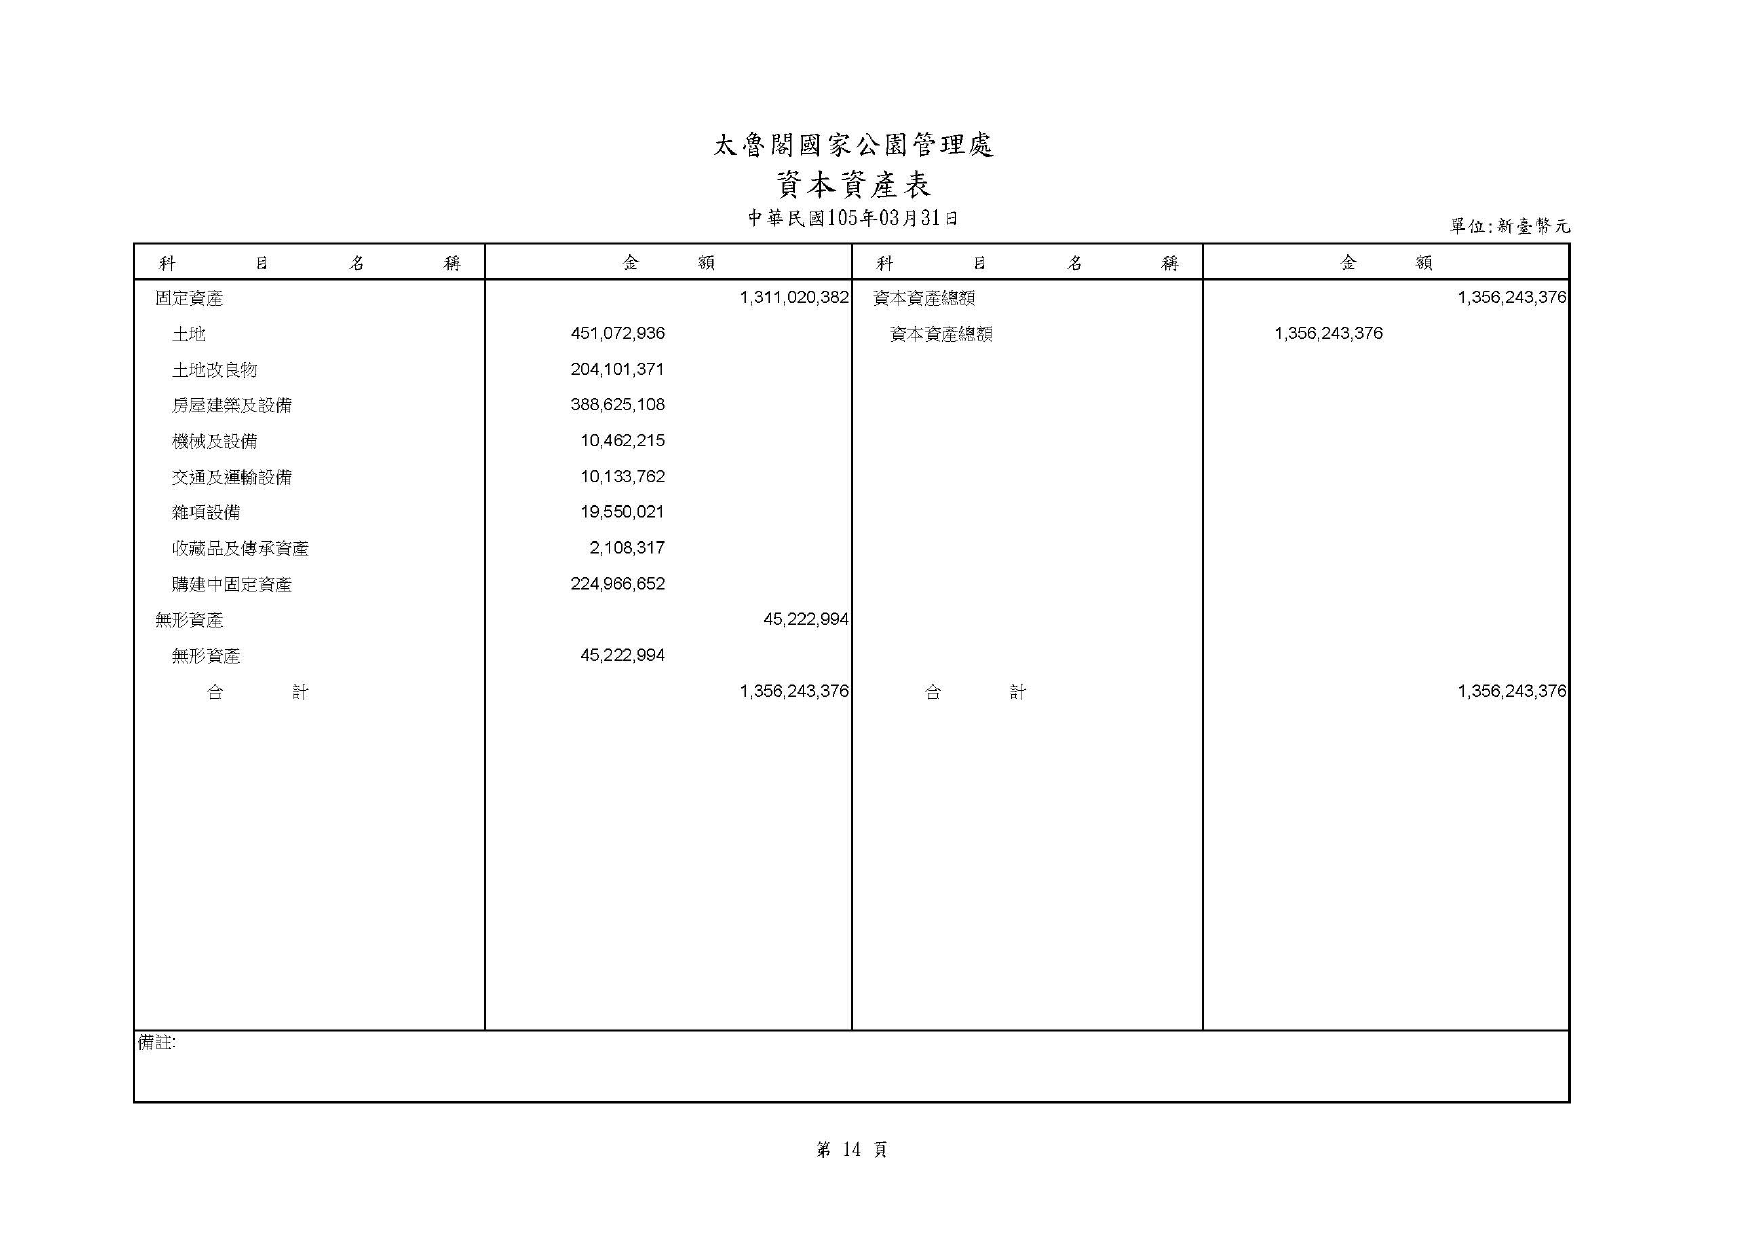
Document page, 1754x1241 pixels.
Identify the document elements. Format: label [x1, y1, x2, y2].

picture [59, 82, 1646, 1164]
